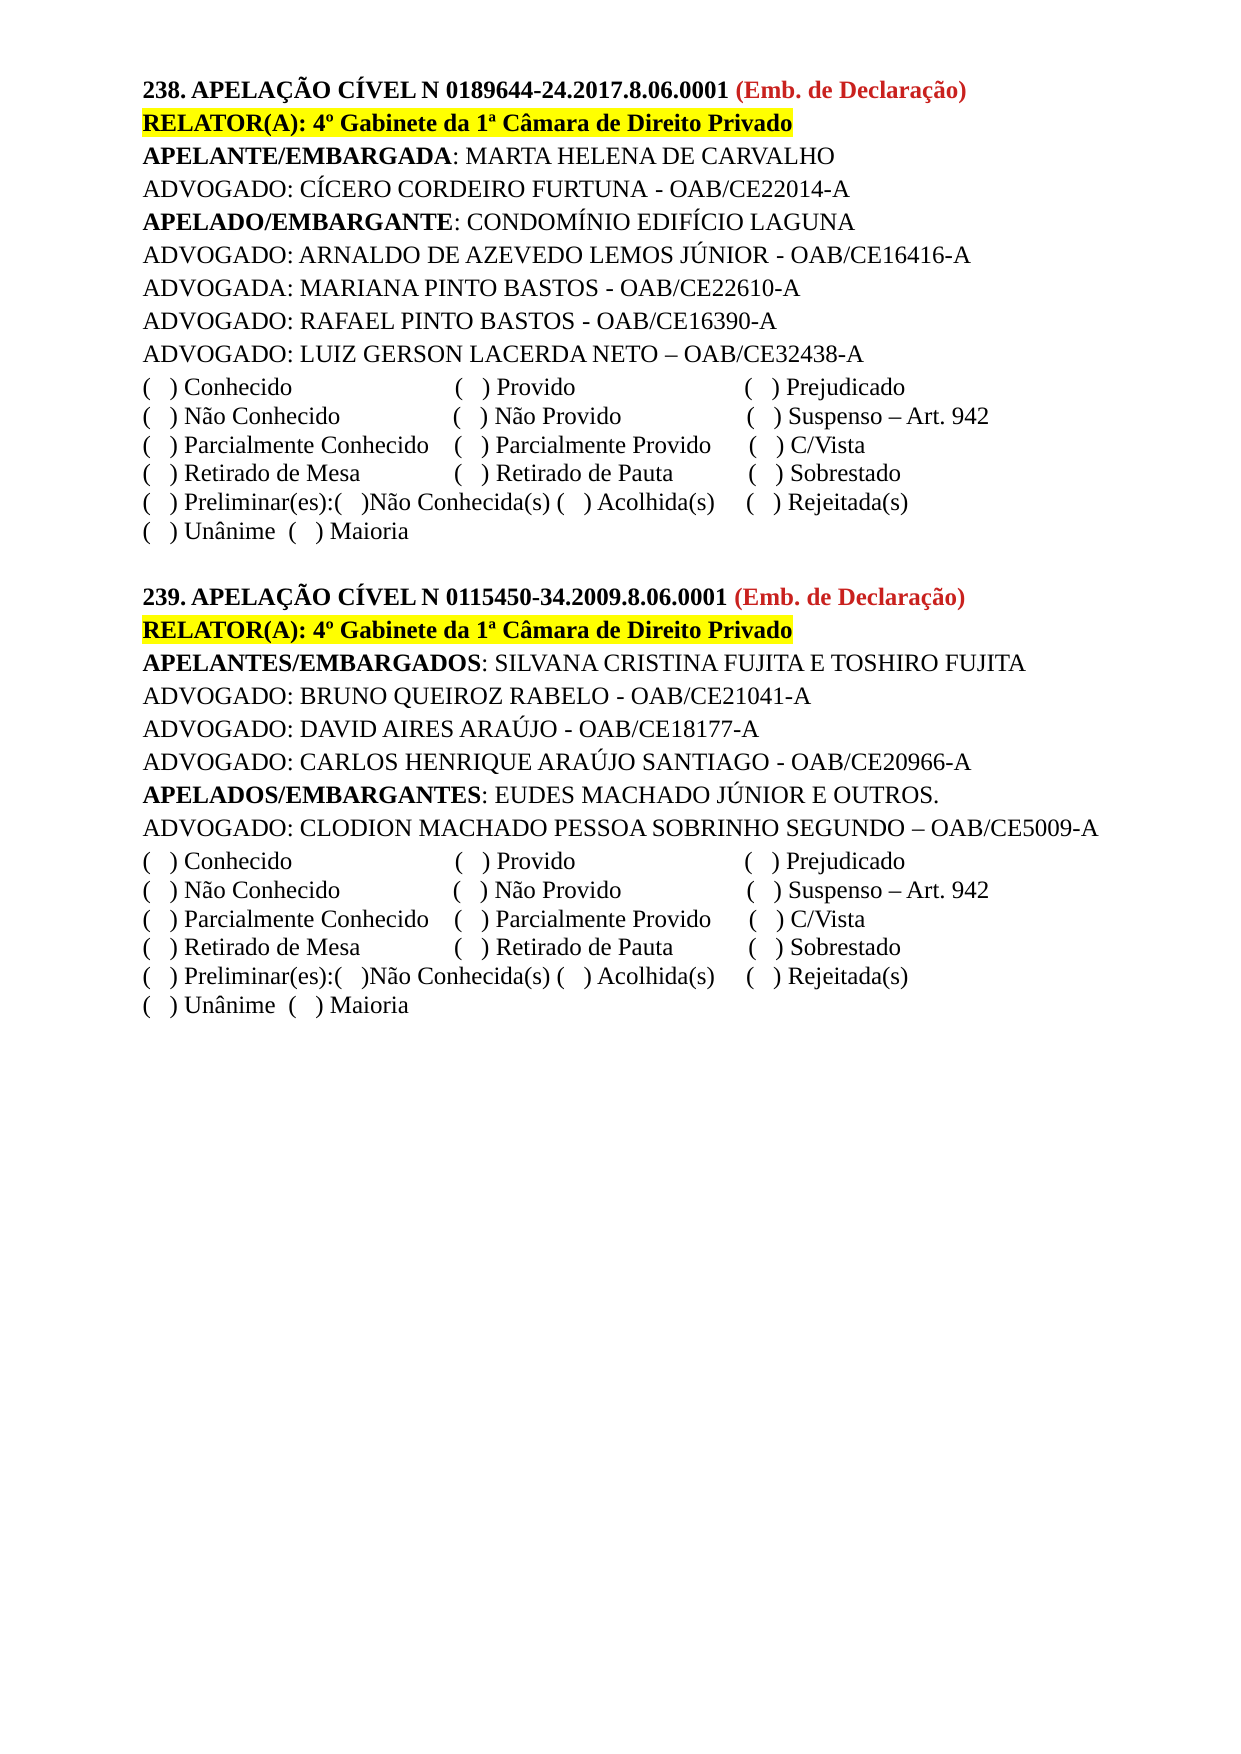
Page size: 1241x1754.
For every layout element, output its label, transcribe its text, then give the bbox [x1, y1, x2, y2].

text ( ) Parcialmente Conhecido ( ) Parcialmente Provido ( ) C/Vista [142, 904, 1158, 932]
text ( ) Não Conhecido ( ) Não Provido ( ) Suspenso – Art. 942 [142, 875, 1158, 904]
text ( ) Preliminar(es):( )Não Conhecida(s) ( ) Acolhida(s) ( ) Rejeitada(s) [142, 961, 1158, 990]
text ( ) Unânime ( ) Maioria [142, 990, 1141, 1085]
text ( ) Parcialmente Conhecido ( ) Parcialmente Provido ( ) C/Vista [142, 430, 1158, 458]
text 238. APELAÇÃO CÍVEL N 0189644-24.2017.8.06.0001 (Emb. de Declaração) RELATOR(A): 4º Gabinete da 1ª Câmara de Direito Privado APELANTE/EMBARGADA: MARTA HELENA DE CARVALHO ADVOGADO: CÍCERO CORDEIRO FURTUNA - OAB/CE22014-A APELADO/EMBARGANTE: CONDOMÍNIO EDIFÍCIO LAGUNA ADVOGADO: ARNALDO DE AZEVEDO LEMOS JÚNIOR - OAB/CE16416-A ADVOGADA: MARIANA PINTO BASTOS - OAB/CE22610-A ADVOGADO: RAFAEL PINTO BASTOS - OAB/CE16390-A ADVOGADO: LUIZ GERSON LACERDA NETO – OAB/CE32438-A [142, 75, 1141, 368]
text ( ) Retirado de Mesa ( ) Retirado de Pauta ( ) Sobrestado [142, 458, 1158, 487]
text ( ) Preliminar(es):( )Não Conhecida(s) ( ) Acolhida(s) ( ) Rejeitada(s) [142, 487, 1158, 516]
text ( ) Unânime ( ) Maioria 239. APELAÇÃO CÍVEL N 0115450-34.2009.8.06.0001 (Emb. de Declaração) RELATOR(A): 4º Gabinete da 1ª Câmara de Direito Privado APELANTES/EMBARGADOS: SILVANA CRISTINA FUJITA E TOSHIRO FUJITA ADVOGADO: BRUNO QUEIROZ RABELO - OAB/CE21041-A ADVOGADO: DAVID AIRES ARAÚJO - OAB/CE18177-A ADVOGADO: CARLOS HENRIQUE ARAÚJO SANTIAGO - OAB/CE20966-A APELADOS/EMBARGANTES: EUDES MACHADO JÚNIOR E OUTROS. ADVOGADO: CLODION MACHADO PESSOA SOBRINHO SEGUNDO – OAB/CE5009-A [142, 516, 1141, 842]
text ( ) Conhecido ( ) Provido ( ) Prejudicado [142, 846, 1141, 875]
text ( ) Conhecido ( ) Provido ( ) Prejudicado [142, 372, 1141, 401]
text ( ) Não Conhecido ( ) Não Provido ( ) Suspenso – Art. 942 [142, 401, 1158, 430]
text ( ) Retirado de Mesa ( ) Retirado de Pauta ( ) Sobrestado [142, 932, 1158, 961]
